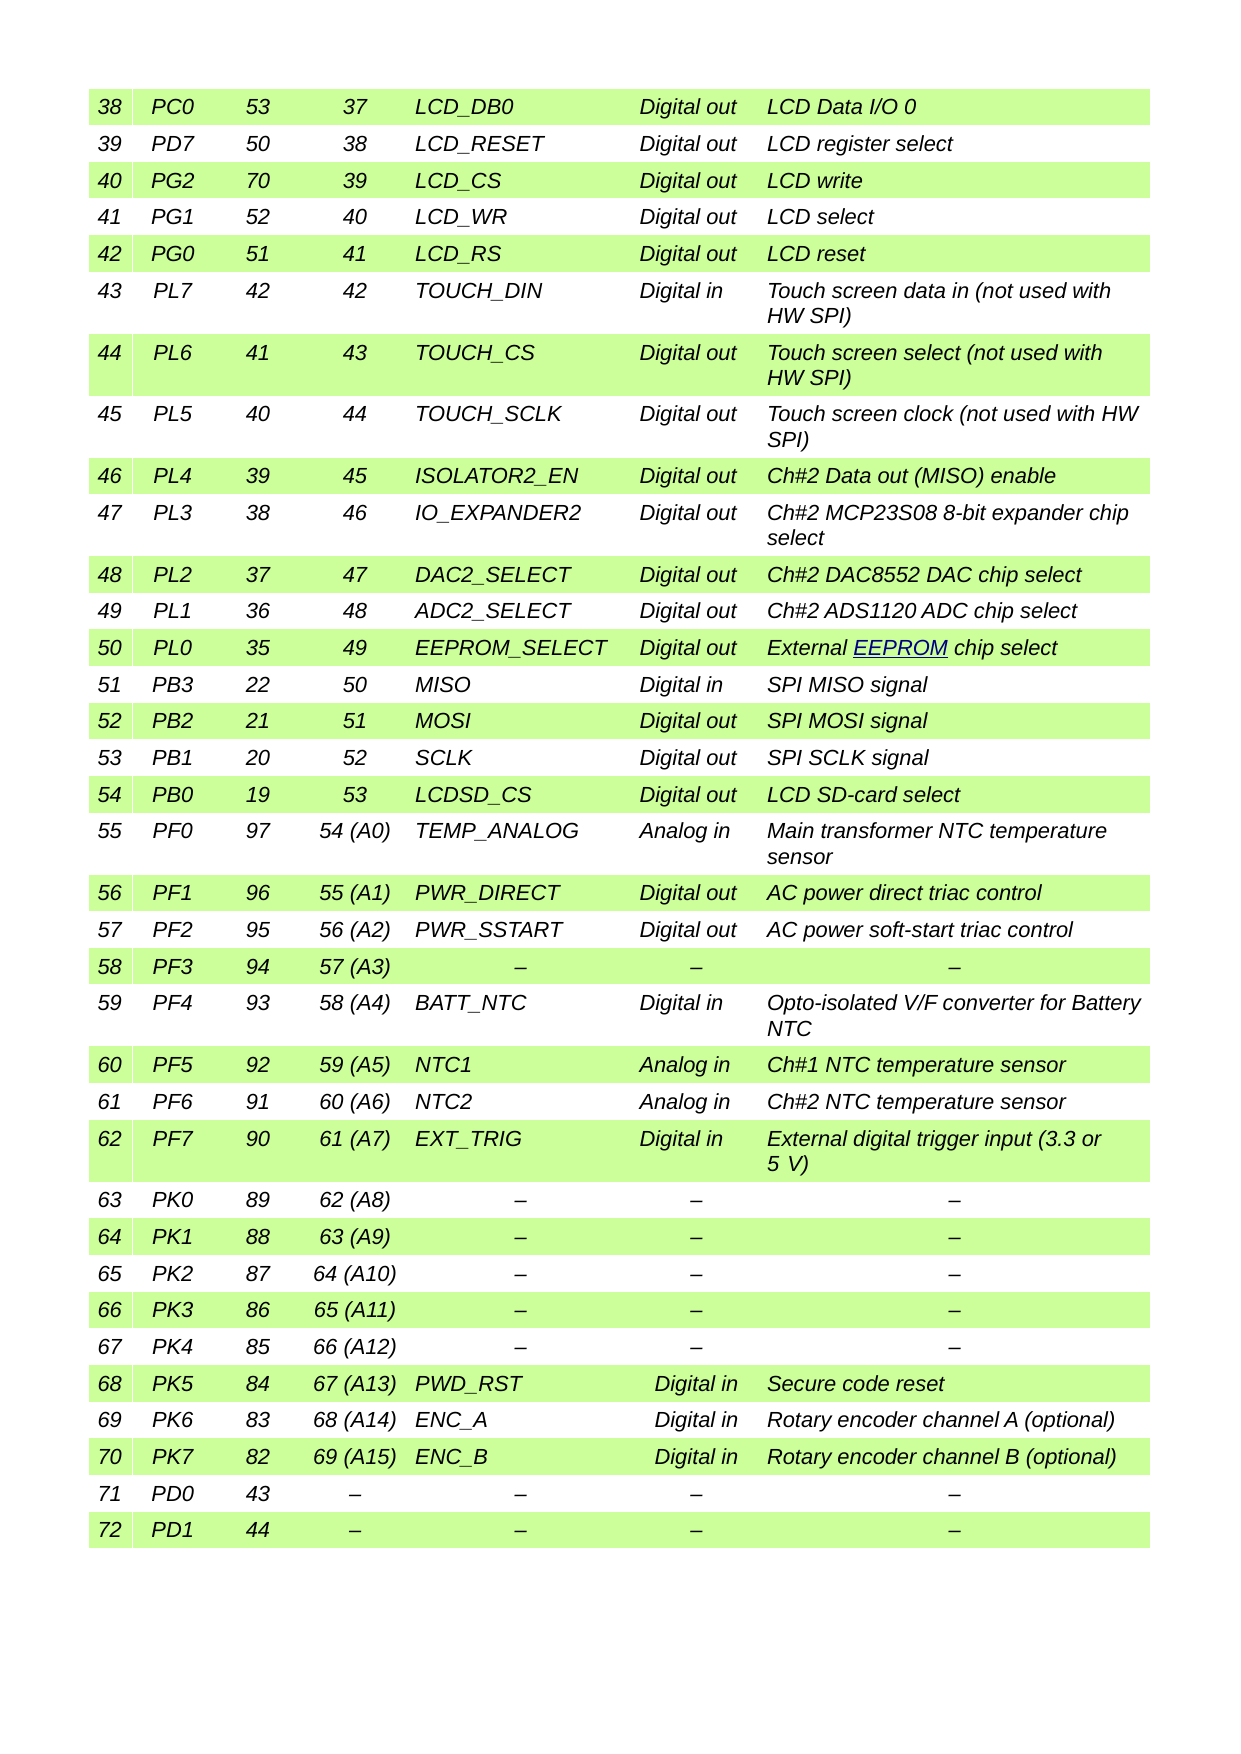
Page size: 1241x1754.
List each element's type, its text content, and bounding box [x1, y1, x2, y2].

table_cell 44 [303, 396, 409, 457]
table_cell PG1 [133, 199, 215, 235]
table_cell PL7 [133, 272, 215, 334]
table_cell 50 [303, 666, 409, 703]
table_cell Digital out [634, 739, 761, 776]
table_cell 42 [215, 272, 303, 334]
table_cell Digital out [634, 494, 761, 556]
table_cell PF6 [133, 1083, 215, 1120]
table_cell PD7 [133, 125, 215, 162]
table_cell NTC2 [409, 1083, 634, 1120]
table_cell 41 [89, 199, 132, 235]
table_cell 43 [215, 1475, 303, 1512]
table_cell – [409, 1218, 634, 1255]
table_cell 70 [89, 1438, 132, 1475]
table_cell 83 [215, 1402, 303, 1438]
table_cell 61 (A7) [303, 1120, 409, 1182]
table_cell AC power direct triac control [761, 875, 1150, 911]
table_cell 53 [303, 776, 409, 813]
table_cell 61 [89, 1083, 132, 1120]
table_cell – [634, 1218, 761, 1255]
table_cell IO_EXPANDER2 [409, 494, 634, 556]
table_cell – [761, 1255, 1150, 1292]
table_cell PL4 [133, 458, 215, 494]
table_cell 40 [303, 199, 409, 235]
table_cell Digital out [634, 235, 761, 272]
table_cell – [761, 1218, 1150, 1255]
table_cell – [761, 1512, 1150, 1548]
table_cell 56 (A2) [303, 911, 409, 948]
table_cell – [761, 1182, 1150, 1218]
table_cell ADC2_SELECT [409, 593, 634, 629]
table_cell 41 [303, 235, 409, 272]
table_cell 89 [215, 1182, 303, 1218]
table_cell – [303, 1512, 409, 1548]
table_cell – [409, 1512, 634, 1548]
table_cell 93 [215, 985, 303, 1046]
table_cell 67 [89, 1328, 132, 1365]
table_cell 53 [215, 89, 303, 125]
table_cell Ch#2 ADS1120 ADC chip select [761, 593, 1150, 629]
table_cell 53 [89, 739, 132, 776]
table_cell 21 [215, 703, 303, 739]
table_cell LCD_CS [409, 162, 634, 198]
table_cell 50 [215, 125, 303, 162]
table_cell PL1 [133, 593, 215, 629]
table_cell 47 [89, 494, 132, 556]
table_cell Opto-isolated V/F converter for Battery NTC [761, 985, 1150, 1046]
table_cell PK5 [133, 1365, 215, 1402]
table_cell 42 [89, 235, 132, 272]
table_cell 36 [215, 593, 303, 629]
table_cell 45 [89, 396, 132, 457]
table_cell AC power soft-start triac control [761, 911, 1150, 948]
table_cell 42 [303, 272, 409, 334]
table_cell – [634, 1292, 761, 1328]
table_cell PB2 [133, 703, 215, 739]
table_cell 94 [215, 948, 303, 984]
table_cell SPI MOSI signal [761, 703, 1150, 739]
table_cell – [634, 1182, 761, 1218]
table_cell – [303, 1475, 409, 1512]
table_cell PL0 [133, 629, 215, 666]
table_cell Digital out [634, 776, 761, 813]
table_cell NTC1 [409, 1046, 634, 1083]
table_cell Digital in [634, 1120, 761, 1182]
table_cell 92 [215, 1046, 303, 1083]
table_cell 87 [215, 1255, 303, 1292]
table_cell Digital out [634, 911, 761, 948]
table_cell LCD_WR [409, 199, 634, 235]
table_cell PB1 [133, 739, 215, 776]
table_cell – [634, 1475, 761, 1512]
table_cell 57 [89, 911, 132, 948]
table_cell 69 [89, 1402, 132, 1438]
table_cell PK3 [133, 1292, 215, 1328]
table_cell 44 [89, 334, 132, 396]
table_cell PL2 [133, 556, 215, 593]
table_cell Digital in [634, 1438, 761, 1475]
table_cell 64 (A10) [303, 1255, 409, 1292]
table_cell PF3 [133, 948, 215, 984]
table_cell TOUCH_CS [409, 334, 634, 396]
table_cell Digital out [634, 875, 761, 911]
table_cell 69 (A15) [303, 1438, 409, 1475]
table_cell 56 [89, 875, 132, 911]
table_cell Ch#1 NTC temperature sensor [761, 1046, 1150, 1083]
table_cell Rotary encoder channel B (optional) [761, 1438, 1150, 1475]
table_cell 65 [89, 1255, 132, 1292]
table_cell 68 (A14) [303, 1402, 409, 1438]
table_cell Analog in [634, 1083, 761, 1120]
table_cell SPI SCLK signal [761, 739, 1150, 776]
table_cell Digital out [634, 334, 761, 396]
table_cell PC0 [133, 89, 215, 125]
table_cell External digital trigger input (3.3 or 5 V) [761, 1120, 1150, 1182]
table_cell PF4 [133, 985, 215, 1046]
table_cell EXT_TRIG [409, 1120, 634, 1182]
table_cell 97 [215, 813, 303, 874]
table_cell PF0 [133, 813, 215, 874]
table_cell PWD_RST [409, 1365, 634, 1402]
table_cell 50 [89, 629, 132, 666]
table_cell – [761, 1328, 1150, 1365]
table_cell Digital out [634, 89, 761, 125]
table_cell 37 [215, 556, 303, 593]
table_cell 43 [303, 334, 409, 396]
table_cell PF1 [133, 875, 215, 911]
table_cell Rotary encoder channel A (optional) [761, 1402, 1150, 1438]
table_cell 51 [303, 703, 409, 739]
table_cell 54 (A0) [303, 813, 409, 874]
table_cell – [409, 1255, 634, 1292]
table_cell 68 [89, 1365, 132, 1402]
table_cell 45 [303, 458, 409, 494]
table_cell PK7 [133, 1438, 215, 1475]
table_cell 20 [215, 739, 303, 776]
table_cell LCD reset [761, 235, 1150, 272]
table_cell PWR_DIRECT [409, 875, 634, 911]
table_cell Digital in [634, 985, 761, 1046]
table_cell 64 [89, 1218, 132, 1255]
table_cell 90 [215, 1120, 303, 1182]
table_cell LCD Data I/O 0 [761, 89, 1150, 125]
table_cell ISOLATOR2_EN [409, 458, 634, 494]
table_cell Main transformer NTC temperature sensor [761, 813, 1150, 874]
table_cell Touch screen clock (not used with HW SPI) [761, 396, 1150, 457]
table_cell LCD_RS [409, 235, 634, 272]
table_cell PD1 [133, 1512, 215, 1548]
table_cell – [409, 1328, 634, 1365]
table_cell Ch#2 DAC8552 DAC chip select [761, 556, 1150, 593]
table_cell 49 [303, 629, 409, 666]
table_cell TOUCH_SCLK [409, 396, 634, 457]
table_cell 82 [215, 1438, 303, 1475]
table_cell PL3 [133, 494, 215, 556]
table_cell 72 [89, 1512, 132, 1548]
table_cell 52 [89, 703, 132, 739]
table_cell Digital out [634, 125, 761, 162]
table_cell PK2 [133, 1255, 215, 1292]
table_cell 48 [89, 556, 132, 593]
table_cell PK1 [133, 1218, 215, 1255]
table_cell PK0 [133, 1182, 215, 1218]
table_cell PD0 [133, 1475, 215, 1512]
table_cell – [634, 1328, 761, 1365]
table_cell 67 (A13) [303, 1365, 409, 1402]
table_cell Ch#2 MCP23S08 8-bit expander chip select [761, 494, 1150, 556]
table_cell 60 (A6) [303, 1083, 409, 1120]
table_cell 85 [215, 1328, 303, 1365]
table_cell 22 [215, 666, 303, 703]
table_cell 57 (A3) [303, 948, 409, 984]
table_cell PWR_SSTART [409, 911, 634, 948]
table_cell 51 [89, 666, 132, 703]
table_cell 40 [215, 396, 303, 457]
table_cell 65 (A11) [303, 1292, 409, 1328]
table_cell Digital out [634, 703, 761, 739]
table_cell Touch screen select (not used with HW SPI) [761, 334, 1150, 396]
table_cell 51 [215, 235, 303, 272]
table_cell 37 [303, 89, 409, 125]
table_cell TOUCH_DIN [409, 272, 634, 334]
table_cell ENC_B [409, 1438, 634, 1475]
table_cell PK4 [133, 1328, 215, 1365]
table_cell Digital out [634, 396, 761, 457]
table_cell PF2 [133, 911, 215, 948]
table_cell 52 [303, 739, 409, 776]
table_cell Digital out [634, 458, 761, 494]
table_cell 39 [89, 125, 132, 162]
table_cell 62 (A8) [303, 1182, 409, 1218]
table_cell LCD_DB0 [409, 89, 634, 125]
table_cell 55 [89, 813, 132, 874]
table_cell 96 [215, 875, 303, 911]
table_cell Touch screen data in (not used with HW SPI) [761, 272, 1150, 334]
table_cell 59 [89, 985, 132, 1046]
table_cell 95 [215, 911, 303, 948]
table_cell 19 [215, 776, 303, 813]
table_cell PL5 [133, 396, 215, 457]
table_cell 70 [215, 162, 303, 198]
table_cell – [409, 1475, 634, 1512]
table_cell Analog in [634, 1046, 761, 1083]
table_cell EEPROM_SELECT [409, 629, 634, 666]
table_cell PF5 [133, 1046, 215, 1083]
table_cell MISO [409, 666, 634, 703]
table_cell 71 [89, 1475, 132, 1512]
table_cell 58 (A4) [303, 985, 409, 1046]
table_cell – [761, 948, 1150, 984]
table_cell Digital out [634, 593, 761, 629]
table_cell 47 [303, 556, 409, 593]
table_cell LCD SD-card select [761, 776, 1150, 813]
table_cell 35 [215, 629, 303, 666]
table_cell 49 [89, 593, 132, 629]
table_cell DAC2_SELECT [409, 556, 634, 593]
table_cell 44 [215, 1512, 303, 1548]
table_cell – [634, 948, 761, 984]
table_cell External EEPROM chip select [761, 629, 1150, 666]
table_cell 63 (A9) [303, 1218, 409, 1255]
table_cell 66 (A12) [303, 1328, 409, 1365]
table_cell PK6 [133, 1402, 215, 1438]
table_cell TEMP_ANALOG [409, 813, 634, 874]
table_cell PB3 [133, 666, 215, 703]
table_cell Digital in [634, 1402, 761, 1438]
table_cell SPI MISO signal [761, 666, 1150, 703]
table_cell PB0 [133, 776, 215, 813]
table_cell 38 [89, 89, 132, 125]
table_cell PG0 [133, 235, 215, 272]
table_cell – [634, 1255, 761, 1292]
table_cell – [409, 1182, 634, 1218]
table_cell 38 [303, 125, 409, 162]
table_cell – [409, 1292, 634, 1328]
table_cell – [409, 948, 634, 984]
table_cell Ch#2 Data out (MISO) enable [761, 458, 1150, 494]
table_cell 41 [215, 334, 303, 396]
table_cell PF7 [133, 1120, 215, 1182]
table_cell 52 [215, 199, 303, 235]
table_cell 55 (A1) [303, 875, 409, 911]
table_cell 54 [89, 776, 132, 813]
table_cell 58 [89, 948, 132, 984]
table_cell Digital out [634, 199, 761, 235]
table_cell 48 [303, 593, 409, 629]
table_cell LCD register select [761, 125, 1150, 162]
table_cell 39 [215, 458, 303, 494]
table_cell 46 [89, 458, 132, 494]
table_cell Secure code reset [761, 1365, 1150, 1402]
table_cell 46 [303, 494, 409, 556]
table_cell – [761, 1475, 1150, 1512]
table_cell LCD write [761, 162, 1150, 198]
table_cell 43 [89, 272, 132, 334]
table_cell 86 [215, 1292, 303, 1328]
table_cell PG2 [133, 162, 215, 198]
table_cell Digital in [634, 1365, 761, 1402]
table_cell 91 [215, 1083, 303, 1120]
table_cell 66 [89, 1292, 132, 1328]
table_cell Analog in [634, 813, 761, 874]
table_cell LCD_RESET [409, 125, 634, 162]
table_cell 88 [215, 1218, 303, 1255]
table_cell Digital out [634, 556, 761, 593]
table_cell 84 [215, 1365, 303, 1402]
table_cell 63 [89, 1182, 132, 1218]
table_cell LCD select [761, 199, 1150, 235]
table_cell Digital in [634, 272, 761, 334]
table_cell Digital out [634, 629, 761, 666]
table_cell 62 [89, 1120, 132, 1182]
table_cell ENC_A [409, 1402, 634, 1438]
table_cell LCDSD_CS [409, 776, 634, 813]
table_cell – [761, 1292, 1150, 1328]
table_cell Digital in [634, 666, 761, 703]
table_cell BATT_NTC [409, 985, 634, 1046]
table_cell Ch#2 NTC temperature sensor [761, 1083, 1150, 1120]
table_cell – [634, 1512, 761, 1548]
table_cell MOSI [409, 703, 634, 739]
table_cell PL6 [133, 334, 215, 396]
table_cell 38 [215, 494, 303, 556]
table_cell 40 [89, 162, 132, 198]
table_cell 60 [89, 1046, 132, 1083]
table_cell 39 [303, 162, 409, 198]
table_cell SCLK [409, 739, 634, 776]
table_cell Digital out [634, 162, 761, 198]
